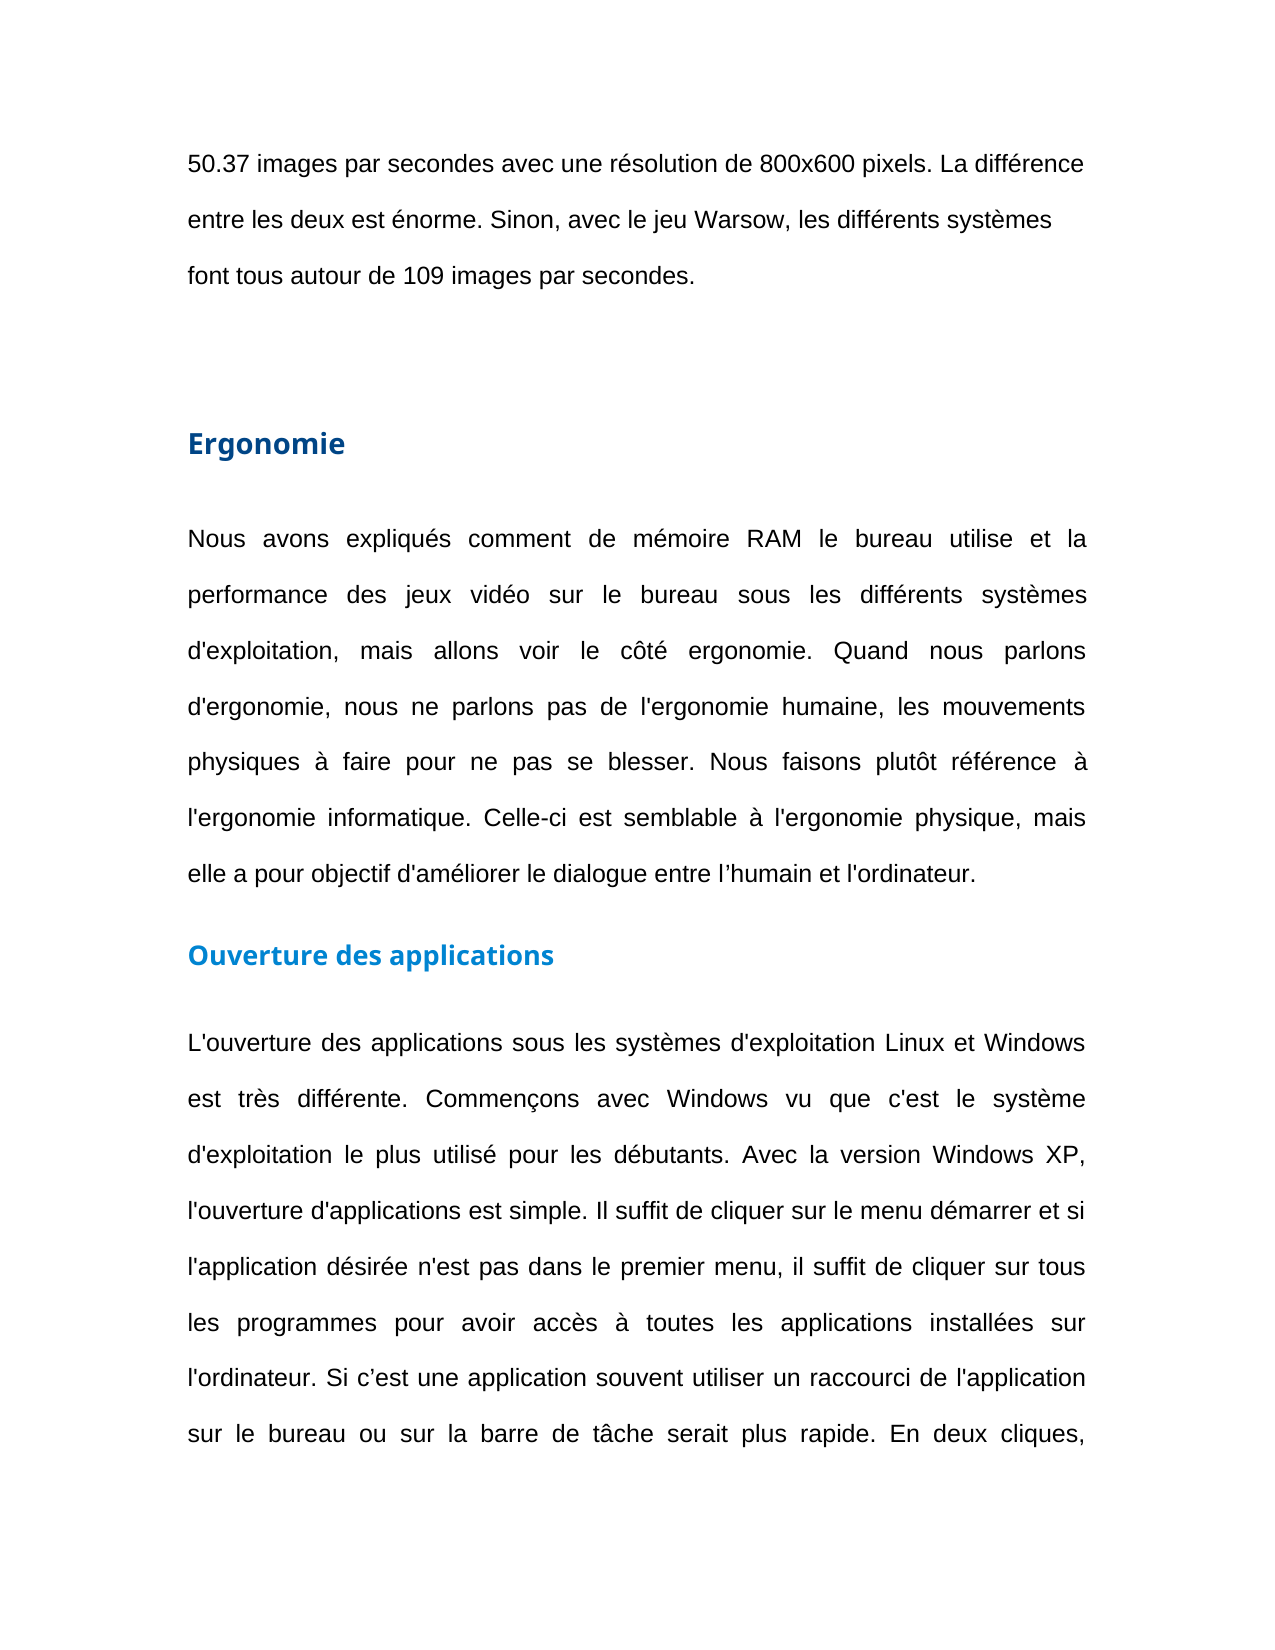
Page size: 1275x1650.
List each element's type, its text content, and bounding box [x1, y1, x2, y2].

subtitle Ergonomie [187, 423, 1087, 463]
text L'ouverture des applications sous les systèmes d'exploitation Linux et Windows est très différente. Commençons avec Windows vu que c'est le système d'exploitation le plus utilisé pour les débutants. Avec la version Windows XP, l'ouverture d'applications est simple. Il suffit de cliquer sur le menu démarrer et si l'application désirée n'est pas dans le premier menu, il suffit de cliquer sur tous les programmes pour avoir accès à toutes les applications installées sur l'ordinateur. Si c’est une application souvent utiliser un raccourci de l'application sur le bureau ou sur la barre de tâche serait plus rapide. En deux cliques, [187, 1029, 1087, 1448]
subtitle Ouverture des applications [187, 936, 1087, 973]
text Nous avons expliqués comment de mémoire RAM le bureau utilise et la performance des jeux vidéo sur le bureau sous les différents systèmes d'exploitation, mais allons voir le côté ergonomie. Quand nous parlons d'ergonomie, nous ne parlons pas de l'ergonomie humaine, les mouvements physiques à faire pour ne pas se blesser. Nous faisons plutôt référence à l'ergonomie informatique. Celle-ci est semblable à l'ergonomie physique, mais elle a pour objectif d'améliorer le dialogue entre l’humain et l'ordinateur. [187, 525, 1087, 888]
text 50.37 images par secondes avec une résolution de 800x600 pixels. La différence entre les deux est énorme. Sinon, avec le jeu Warsow, les différents systèmes font tous autour de 109 images par secondes. [187, 150, 1087, 289]
